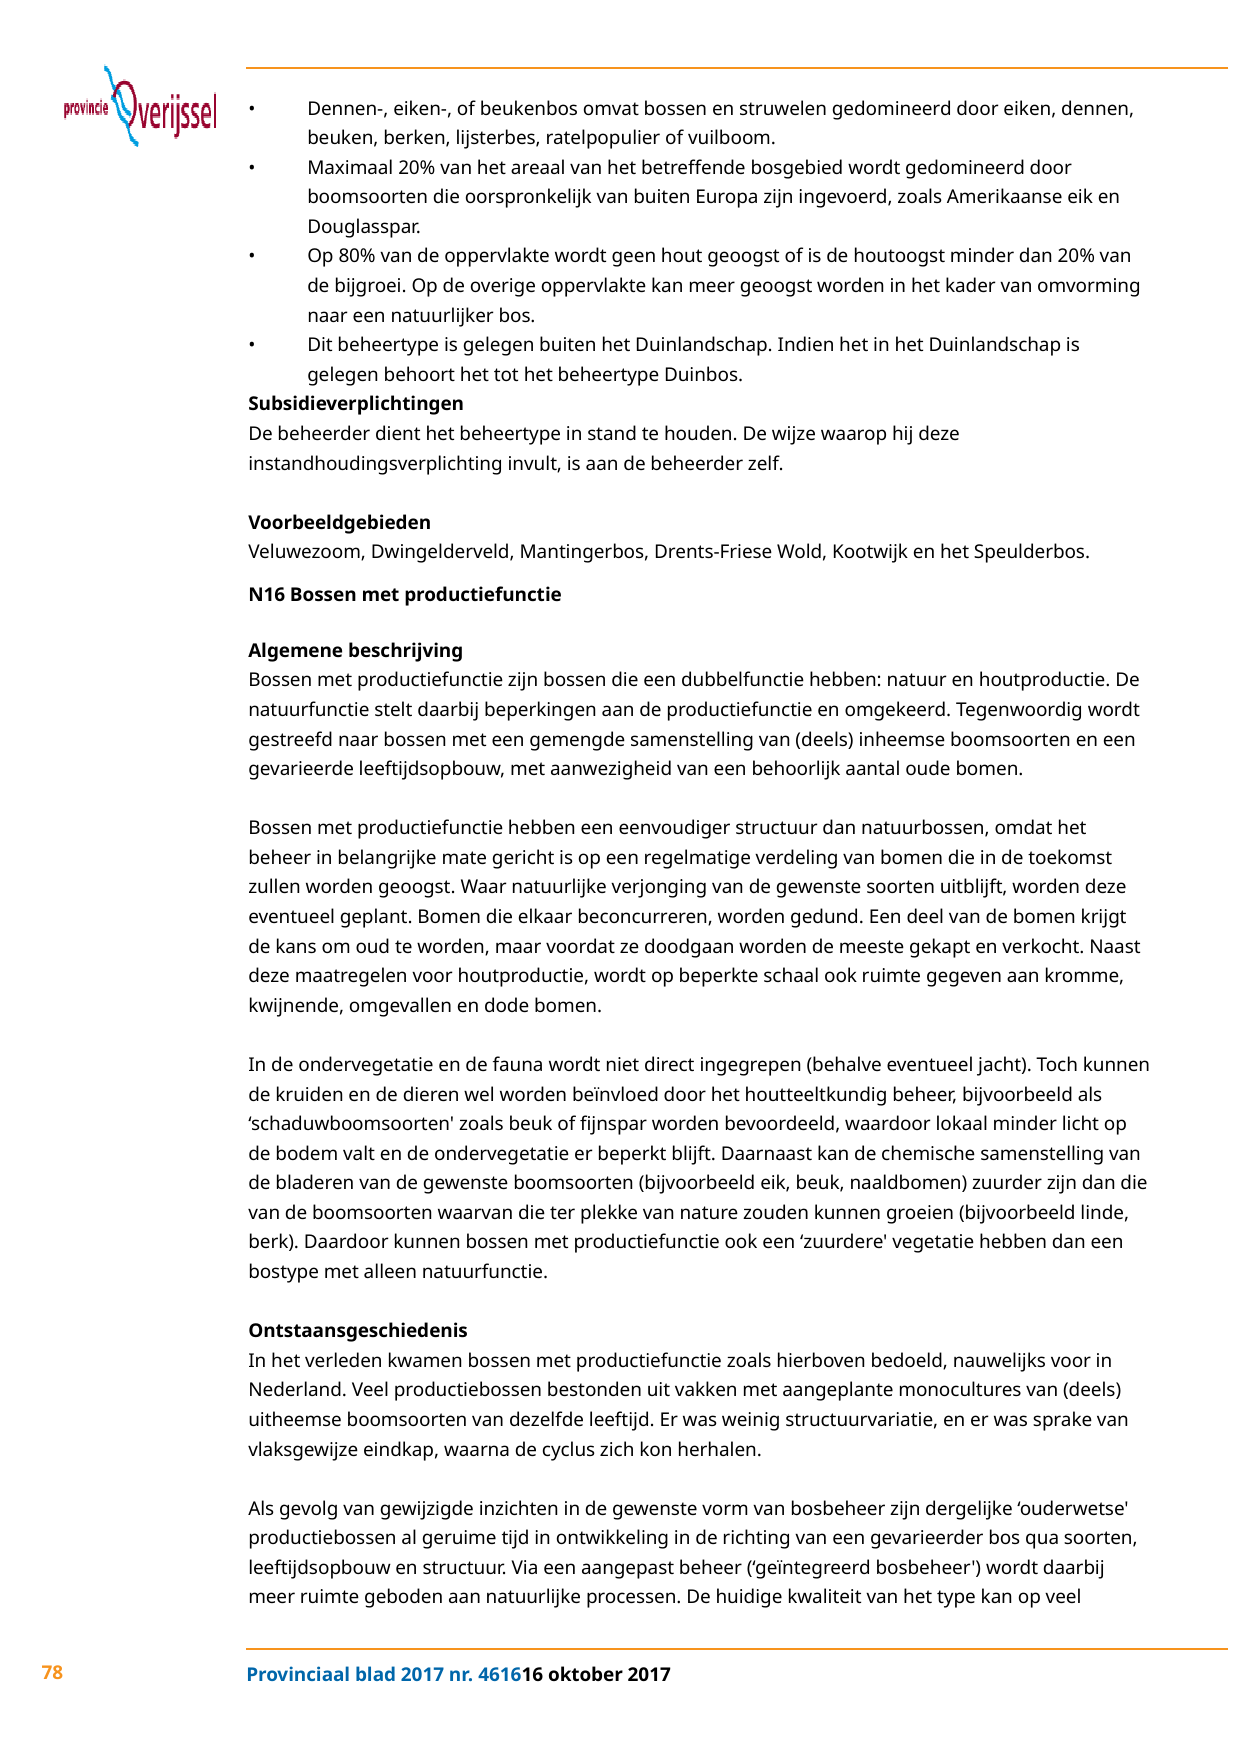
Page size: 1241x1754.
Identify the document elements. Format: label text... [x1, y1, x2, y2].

list Dit beheertype is gelegen buiten het Duinlandschap. Indien het in het Duinlandschap is gelegen behoort het tot het beheertype Duinbos. [248, 331, 1152, 387]
text Bossen met productiefunctie zijn bossen die een dubbelfunctie hebben: natuur en houtproductie. De natuurfunctie stelt daarbij beperkingen aan de productiefunctie en omgekeerd. Tegenwoordig wordt gestreefd naar bossen met een gemengde samenstelling van (deels) inheemse boomsoorten en een gevarieerde leeftijdsopbouw, met aanwezigheid van een behoorlijk aantal oude bomen. [248, 667, 1152, 781]
text In de ondervegetatie en de fauna wordt niet direct ingegrepen (behalve eventueel jacht). Toch kunnen de kruiden en de dieren wel worden beïnvloed door het houtteeltkundig beheer, bijvoorbeeld als ‘schaduwboomsoorten' zoals beuk of fijnspar worden bevoordeeld, waardoor lokaal minder licht op de bodem valt en de ondervegetatie er beperkt blijft. Daarnaast kan de chemische samenstelling van de bladeren van de gewenste boomsoorten (bijvoorbeeld eik, beuk, naaldbomen) zuurder zijn dan die van de boomsoorten waarvan die ter plekke van nature zouden kunnen groeien (bijvoorbeeld linde, berk). Daardoor kunnen bossen met productiefunctie ook een ‘zuurdere' vegetatie hebben dan een bostype met alleen natuurfunctie. [248, 1051, 1152, 1284]
text Ontstaansgeschiedenis [248, 1317, 1152, 1343]
text Veluwezoom, Dwingelderveld, Mantingerbos, Drents-Friese Wold, Kootwijk en het Speulderbos. [248, 538, 1152, 564]
list Dennen-, eiken-, of beukenbos omvat bossen en struwelen gedomineerd door eiken, dennen, beuken, berken, lijsterbes, ratelpopulier of vuilboom. [248, 95, 1152, 150]
text Als gevolg van gewijzigde inzichten in de gewenste vorm van bosbeheer zijn dergelijke ‘ouderwetse' productiebossen al geruime tijd in ontwikkeling in de richting van een gevarieerder bos qua soorten, leeftijdsopbouw en structuur. Via een aangepast beheer (‘geïntegreerd bosbeheer') wordt daarbij meer ruimte geboden aan natuurlijke processen. De huidige kwaliteit van het type kan op veel [248, 1495, 1152, 1609]
text Voorbeeldgebieden [248, 509, 1152, 535]
text De beheerder dient het beheertype in stand te houden. De wijze waarop hij deze instandhoudingsverplichting invult, is aan de beheerder zelf. [248, 420, 1152, 476]
text In het verleden kwamen bossen met productiefunctie zoals hierboven bedoeld, nauwelijks voor in Nederland. Veel productiebossen bestonden uit vakken met aangeplante monocultures van (deels) uitheemse boomsoorten van dezelfde leeftijd. Er was weinig structuurvariatie, en er was sprake van vlaksgewijze eindkap, waarna de cyclus zich kon herhalen. [248, 1347, 1152, 1461]
text N16 Bossen met productiefunctie [248, 582, 1152, 607]
picture [41, 47, 231, 172]
list Op 80% van de oppervlakte wordt geen hout geoogst of is de houtoogst minder dan 20% van de bijgroei. Op de overige oppervlakte kan meer geoogst worden in het kader van omvorming naar een natuurlijker bos. [248, 243, 1152, 328]
text Bossen met productiefunctie hebben een eenvoudiger structuur dan natuurbossen, omdat het beheer in belangrijke mate gericht is op een regelmatige verdeling van bomen die in de toekomst zullen worden geoogst. Waar natuurlijke verjonging van de gewenste soorten uitblijft, worden deze eventueel geplant. Bomen die elkaar beconcurreren, worden gedund. Een deel van de bomen krijgt de kans om oud te worden, maar voordat ze doodgaan worden de meeste gekapt en verkocht. Naast deze maatregelen voor houtproductie, wordt op beperkte schaal ook ruimte gegeven aan kromme, kwijnende, omgevallen en dode bomen. [248, 814, 1152, 1018]
text Subsidieverplichtingen [248, 391, 1152, 416]
list Maximaal 20% van het areaal van het betreffende bosgebied wordt gedomineerd door boomsoorten die oorspronkelijk van buiten Europa zijn ingevoerd, zoals Amerikaanse eik en Douglasspar. [248, 154, 1152, 239]
text Algemene beschrijving [248, 637, 1152, 663]
